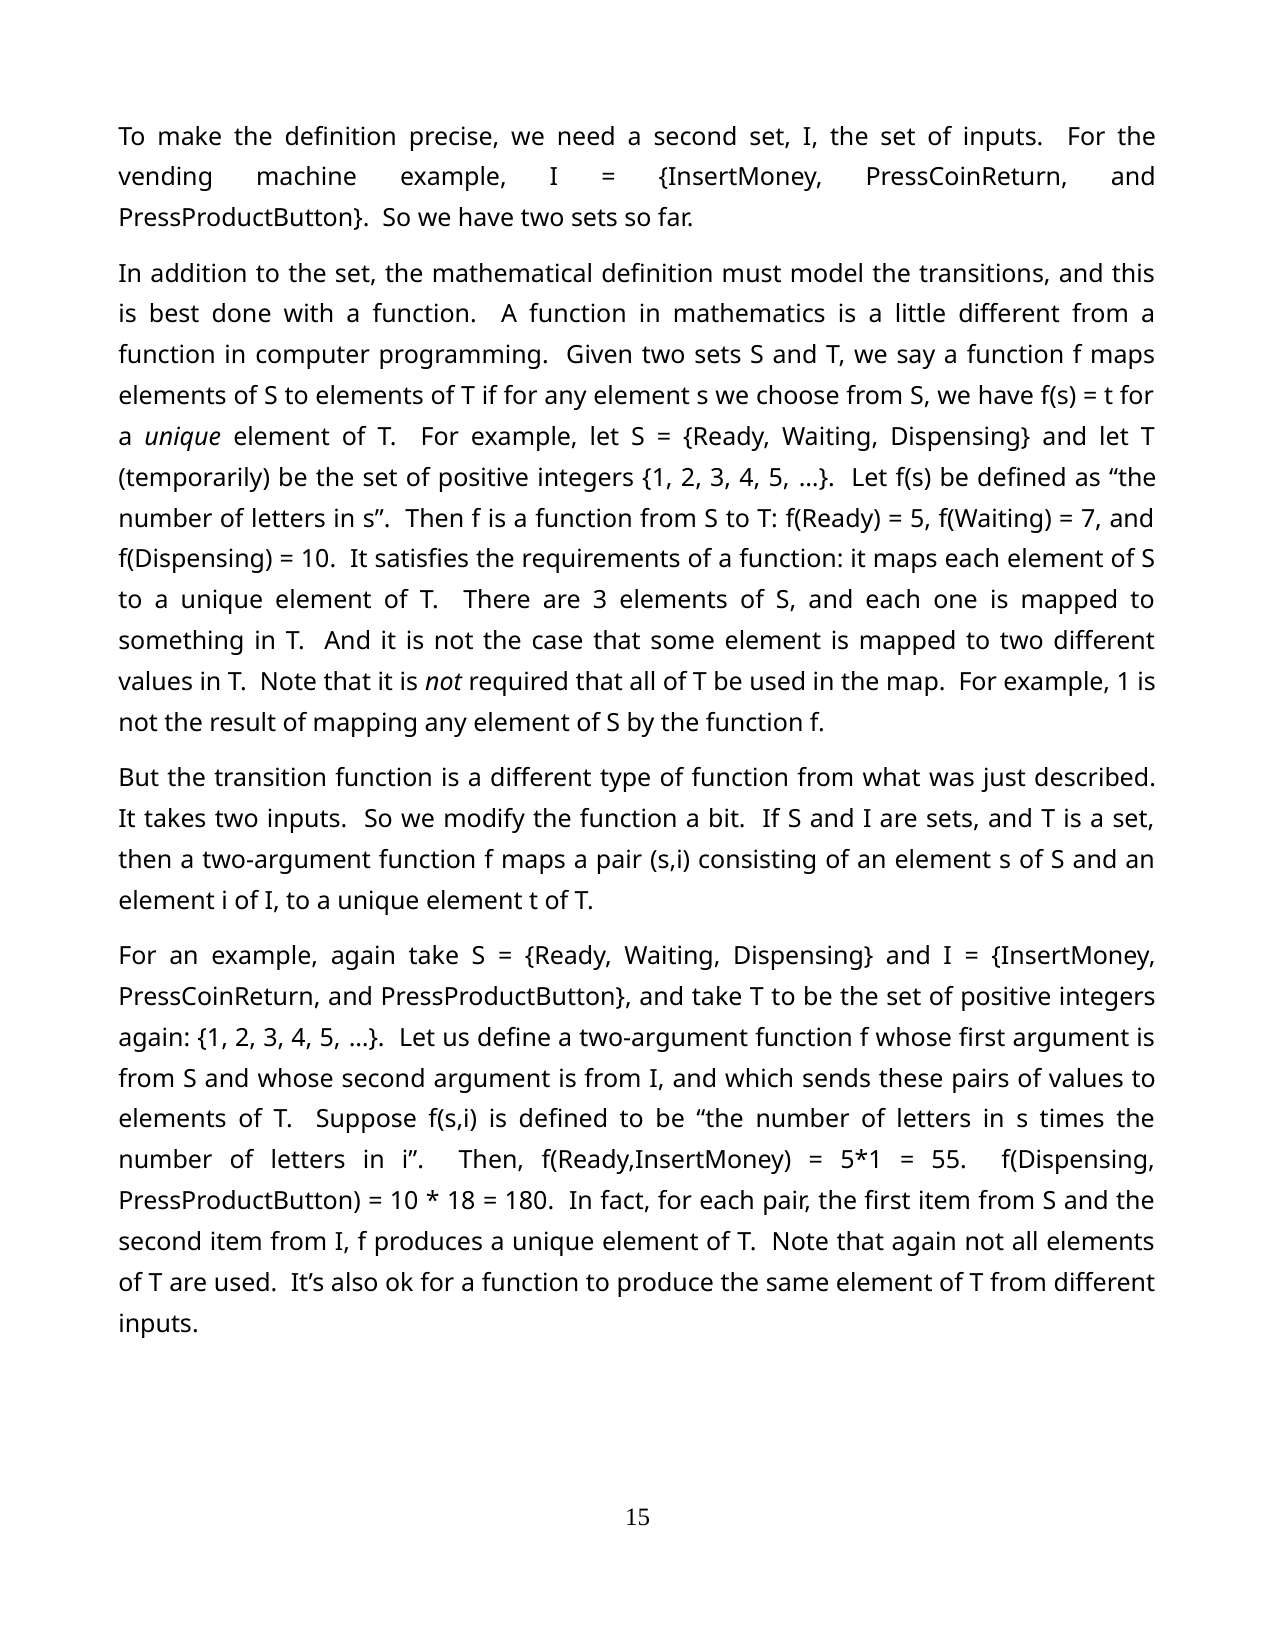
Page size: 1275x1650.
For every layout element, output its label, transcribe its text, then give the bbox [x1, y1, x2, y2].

text But the transition function is a different type of function from what was just described. It takes two inputs. So we modify the function a bit. If S and I are sets, and T is a set, then a two-argument function f maps a pair (s,i) consisting of an element s of S and an element i of I, to a unique element t of T. [118, 760, 1157, 916]
text To make the definition precise, we need a second set, I, the set of inputs. For the vending machine example, I = {InsertMoney, PressCoinReturn, and PressProductButton}. So we have two sets so far. [118, 118, 1157, 234]
text For an example, again take S = {Ready, Waiting, Dispensing} and I = {InsertMoney, PressCoinReturn, and PressProductButton}, and take T to be the set of positive integers again: {1, 2, 3, 4, 5, …}. Let us define a two-argument function f whose first argument is from S and whose second argument is from I, and which sends these pairs of values to elements of T. Suppose f(s,i) is defined to be “the number of letters in s times the number of letters in i”. Then, f(Ready,InsertMoney) = 5*1 = 55. f(Dispensing, PressProductButton) = 10 * 18 = 180. In fact, for each pair, the first item from S and the second item from I, f produces a unique element of T. Note that again not all elements of T are used. It’s also ok for a function to produce the same element of T from different inputs. [118, 938, 1157, 1339]
text In addition to the set, the mathematical definition must model the transitions, and this is best done with a function. A function in mathematics is a little different from a function in computer programming. Given two sets S and T, we say a function f maps elements of S to elements of T if for any element s we choose from S, we have f(s) = t for a unique element of T. For example, let S = {Ready, Waiting, Dispensing} and let T (temporarily) be the set of positive integers {1, 2, 3, 4, 5, …}. Let f(s) be defined as “the number of letters in s”. Then f is a function from S to T: f(Ready) = 5, f(Waiting) = 7, and f(Dispensing) = 10. It satisfies the requirements of a function: it maps each element of S to a unique element of T. There are 3 elements of S, and each one is mapped to something in T. And it is not the case that some element is mapped to two different values in T. Note that it is not required that all of T be used in the map. For example, 1 is not the result of mapping any element of S by the function f. [118, 255, 1157, 738]
